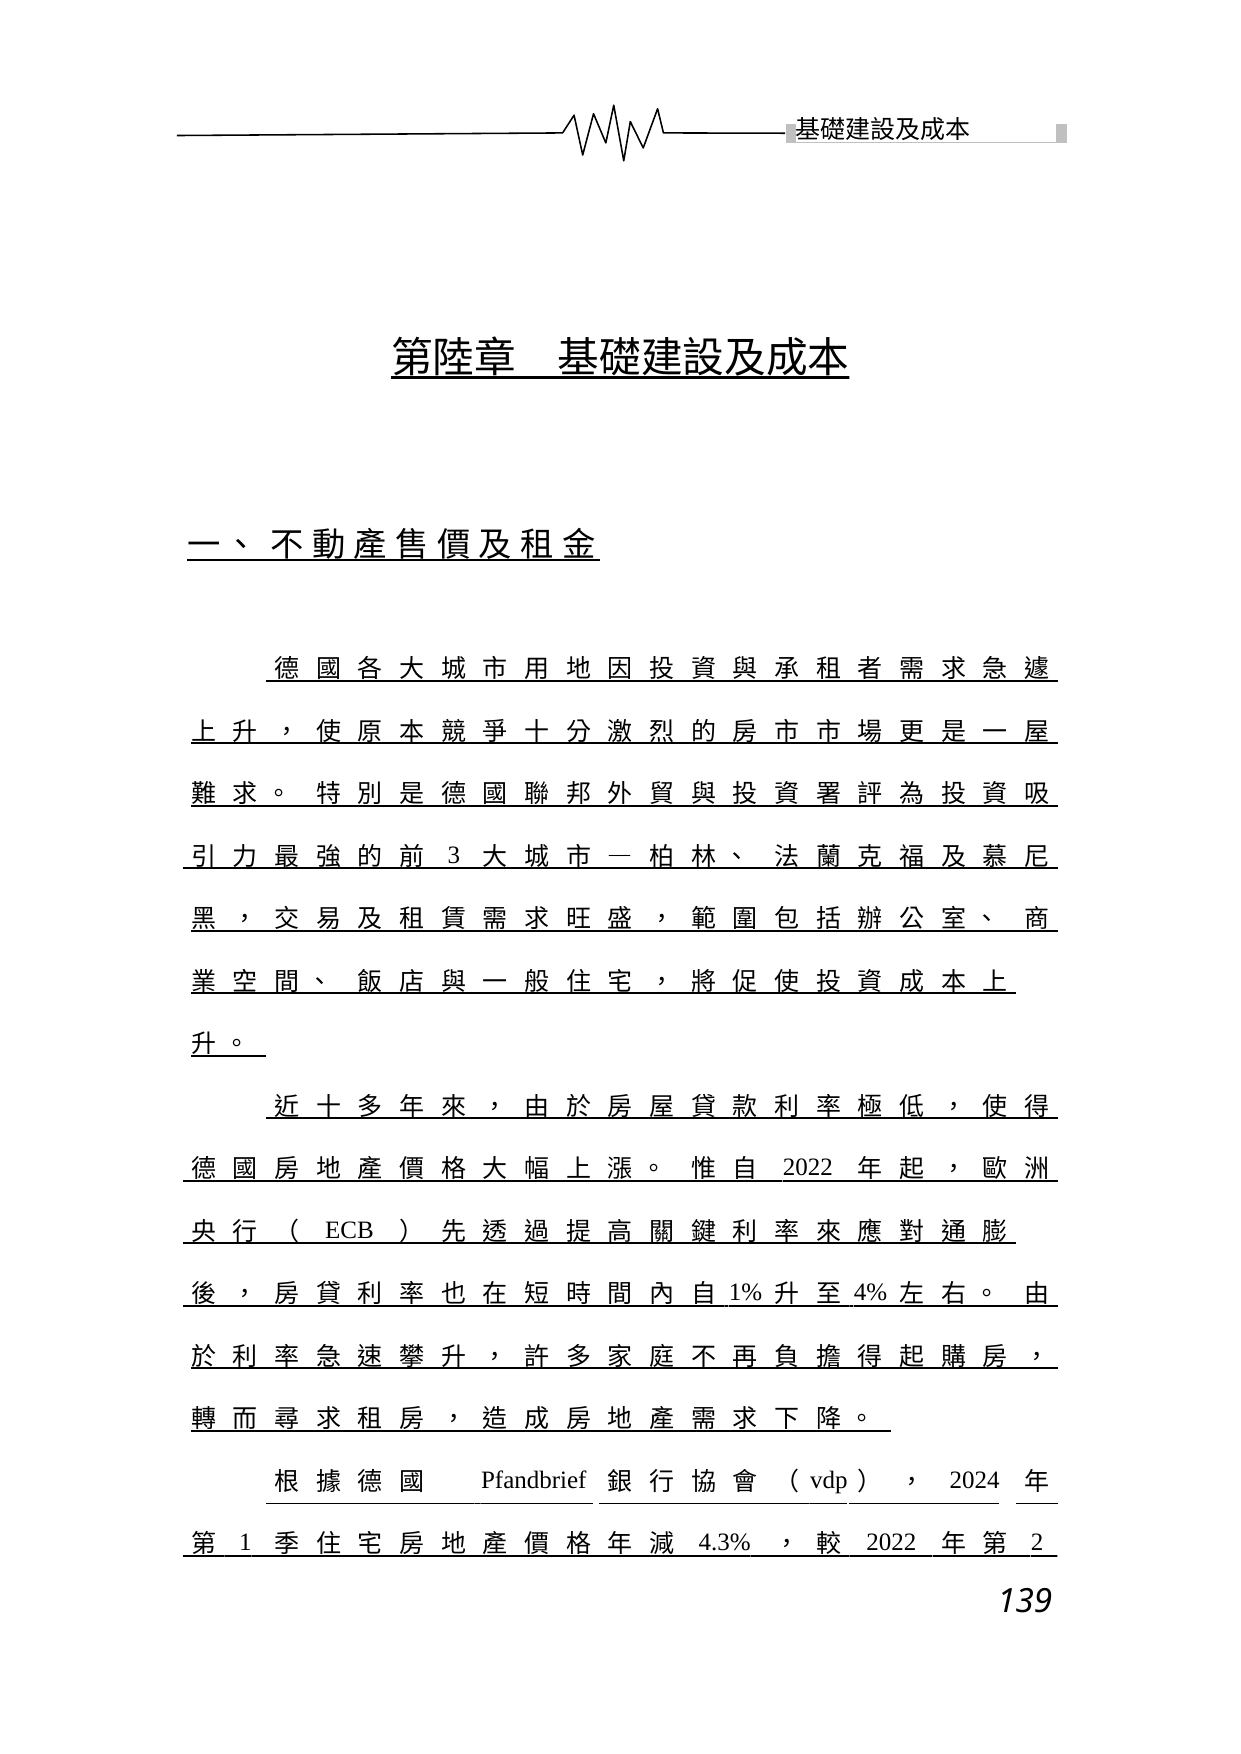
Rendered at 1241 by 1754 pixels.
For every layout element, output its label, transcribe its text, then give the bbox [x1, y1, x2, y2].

text 根據德國 Pfandbrief 銀行協會（vdp），2024年第1季住宅房地產價格年減4.3%，較2022年第2 [183, 1438, 1058, 1555]
text 德國各大城市用地因投資與承租者需求急遽上升，使原本競爭十分激烈的房市市場更是一屋難求。特別是德國聯邦外貿與投資署評為投資吸引力最強的前3大城市—柏林、法蘭克福及慕尼 [183, 625, 1058, 867]
text 近十多年來，由於房屋貸款利率極低，使得德國房地產價格大幅上漲。惟自2022年起，歐洲 [183, 1063, 1058, 1180]
text 第陸章 基礎建設及成本 [183, 313, 1058, 375]
text 央行（ECB）先透過提高關鍵利率來應對通膨後，房貸利率也在短時間內自1%升至4%左右。由 [183, 1182, 1058, 1305]
text 一、不動產售價及租金 [183, 500, 1058, 563]
text 黑，交易及租賃需求旺盛，範圍包括辦公室、商業空間、飯店與一般住宅，將促使投資成本上升。 [183, 869, 1058, 1063]
text [183, 1557, 1058, 1563]
text 於利率急速攀升，許多家庭不再負擔得起購房，轉而尋求租房，造成房地產需求下降。 [183, 1307, 1058, 1438]
